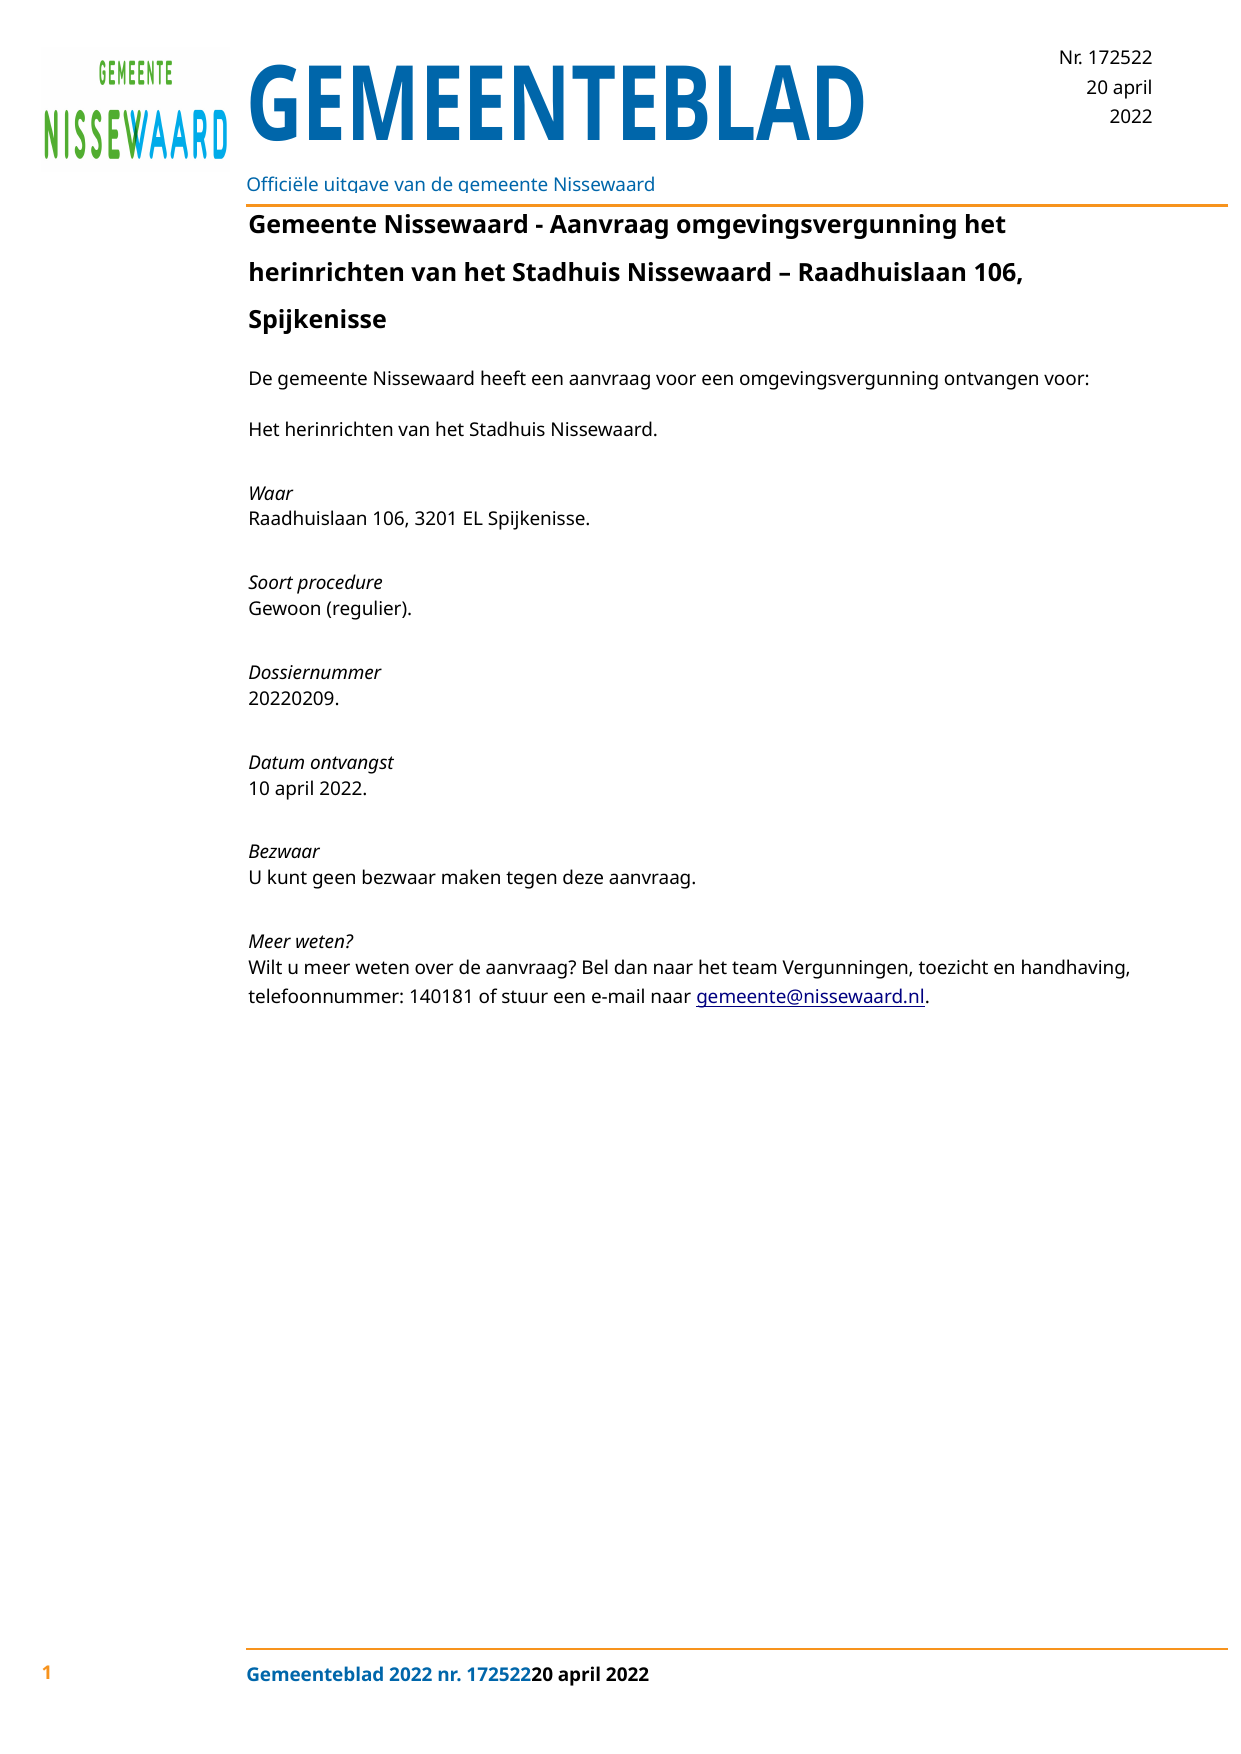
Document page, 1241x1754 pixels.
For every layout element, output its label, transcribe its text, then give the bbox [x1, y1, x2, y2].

text Datum ontvangst [248, 749, 1152, 775]
picture [41, 47, 231, 172]
text Meer weten? [248, 928, 1152, 954]
text Soort procedure [248, 569, 1152, 595]
text Gewoon (regulier). [248, 595, 1152, 621]
text Waar [248, 480, 1152, 506]
text Gemeente Nissewaard - Aanvraag omgevingsvergunning het herinrichten van het Stadhuis Nissewaard – Raadhuislaan 106, Spijkenisse [248, 207, 1152, 336]
text Dossiernummer [248, 659, 1152, 685]
text 10 april 2022. [248, 775, 1152, 800]
text 20220209. [248, 685, 1152, 711]
text De gemeente Nissewaard heeft een aanvraag voor een omgevingsvergunning ontvangen voor: [248, 366, 1152, 391]
text Het herinrichten van het Stadhuis Nissewaard. [248, 416, 1152, 442]
text Bezwaar [248, 839, 1152, 864]
text Wilt u meer weten over de aanvraag? Bel dan naar het team Vergunningen, toezicht en handhaving, telefoonnummer: 140181 of stuur een e-mail naar gemeente@nissewaard.nl. [248, 954, 1152, 1009]
text Raadhuislaan 106, 3201 EL Spijkenisse. [248, 506, 1152, 531]
text U kunt geen bezwaar maken tegen deze aanvraag. [248, 864, 1152, 890]
